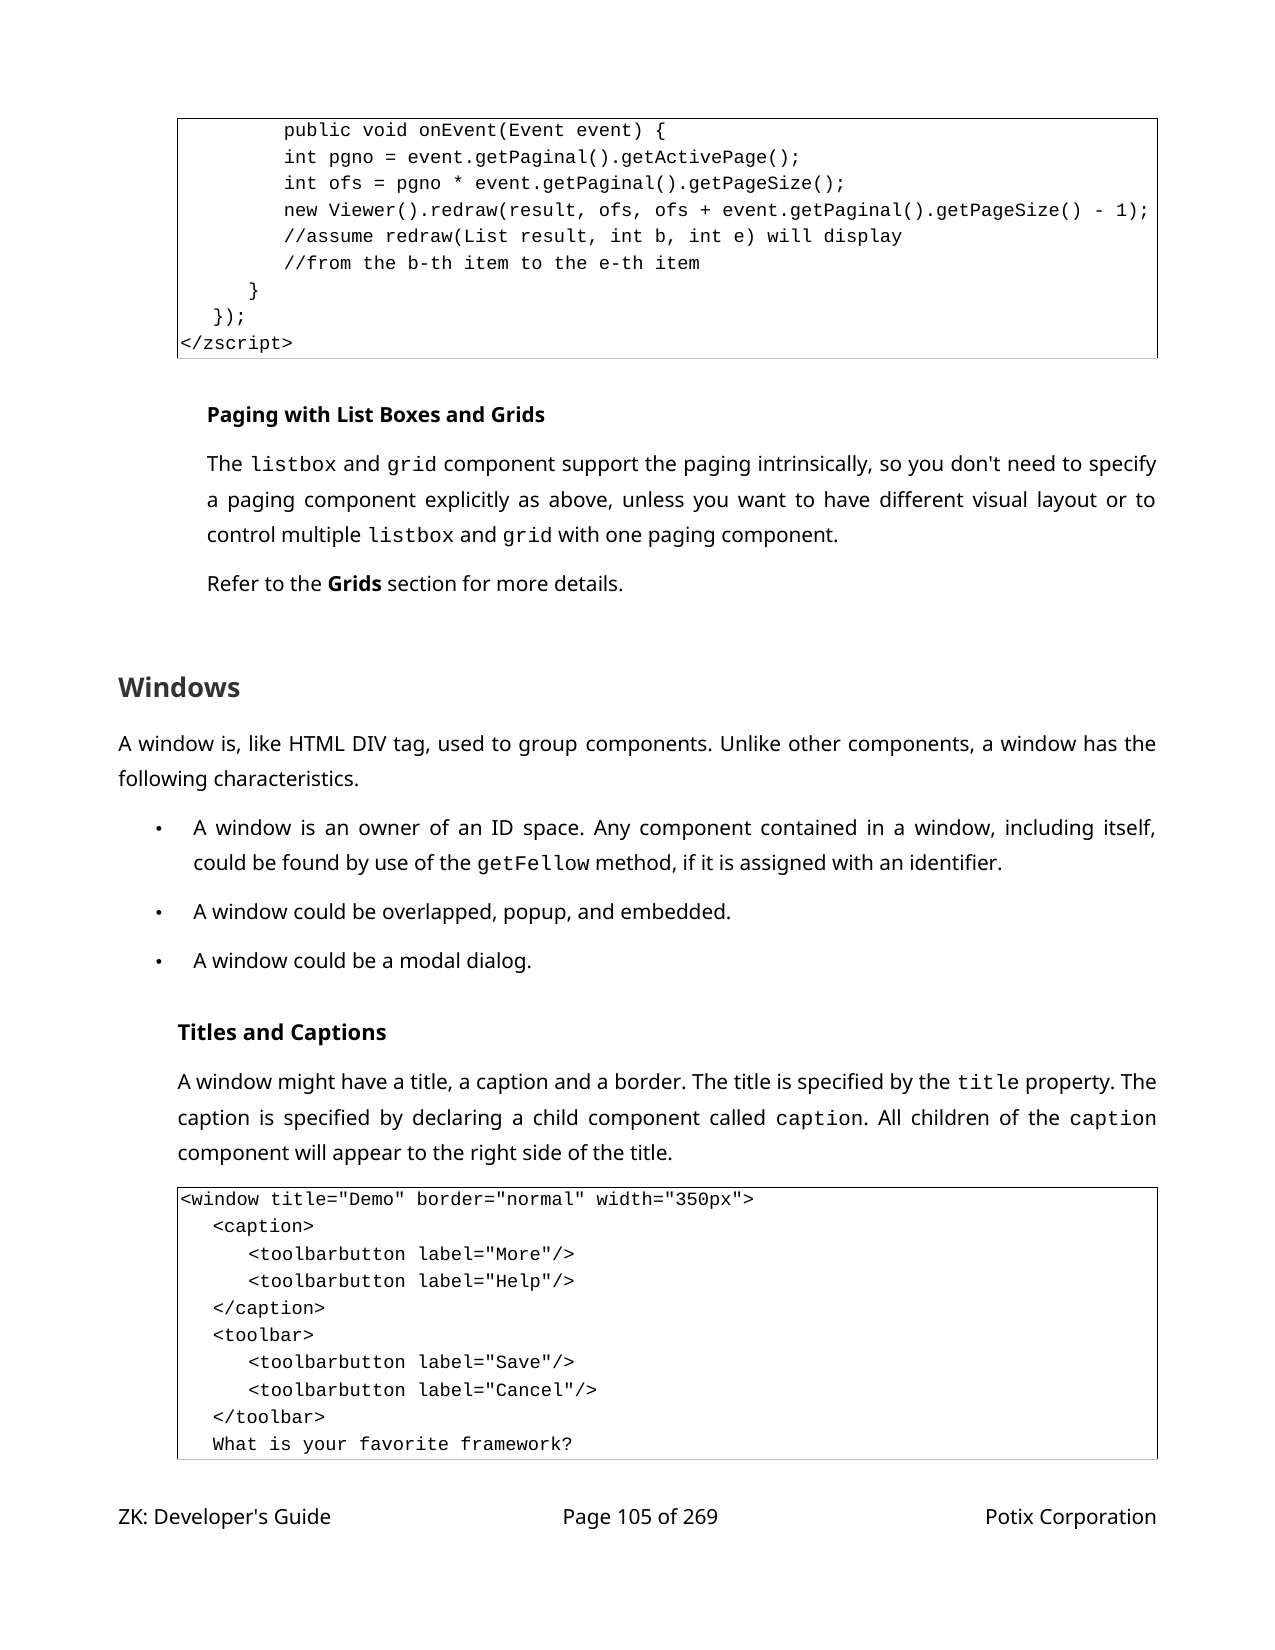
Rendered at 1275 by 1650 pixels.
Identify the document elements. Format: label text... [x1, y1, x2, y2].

text Refer to the Grids section for more details. [207, 569, 1157, 597]
text public void onEvent(Event event) { int pgno = event.getPaginal().getActivePage(); int ofs = pgno * event.getPaginal().getPageSize(); new Viewer().redraw(result, ofs, ofs + event.getPaginal().getPageSize() - 1); //assume redraw(List result, int b, int e) will display //from the b-th item to the e-th item } }); </zscript> [178, 119, 1157, 358]
text A window might have a title, a caption and a border. The title is specified by the title property. The caption is specified by declaring a child component called caption. All children of the caption component will appear to the right side of the title. [177, 1067, 1157, 1167]
text What is your favorite framework? [178, 1432, 1157, 1459]
text <toolbarbutton label="Help"/> [178, 1269, 1157, 1293]
text A window is, like HTML DIV tag, used to group components. Unlike other components, a window has the following characteristics. [118, 729, 1157, 792]
text <window title="Demo" border="normal" width="350px"> [178, 1188, 1157, 1211]
list A window could be a modal dialog. [156, 946, 1157, 974]
list A window is an owner of an ID space. Any component contained in a window, including itself, could be found by use of the getFellow method, if it is assigned with an identifier. [156, 813, 1157, 876]
text <toolbar> [178, 1323, 1157, 1347]
text </caption> [178, 1296, 1157, 1320]
text <toolbarbutton label="More"/> [178, 1242, 1157, 1266]
text <caption> [178, 1214, 1157, 1239]
text <toolbarbutton label="Save"/> [178, 1350, 1157, 1374]
text The listbox and grid component support the paging intrinsically, so you don't need to specify a paging component explicitly as above, unless you want to have different visual layout or to control multiple listbox and grid with one paging component. [207, 449, 1157, 548]
list A window could be overlapped, popup, and embedded. [156, 897, 1157, 925]
subtitle Windows [118, 668, 1157, 705]
text <toolbarbutton label="Cancel"/> [178, 1377, 1157, 1402]
text </toolbar> [178, 1405, 1157, 1429]
subtitle Titles and Captions [177, 1017, 1157, 1047]
subtitle Paging with List Boxes and Grids [207, 400, 1157, 429]
